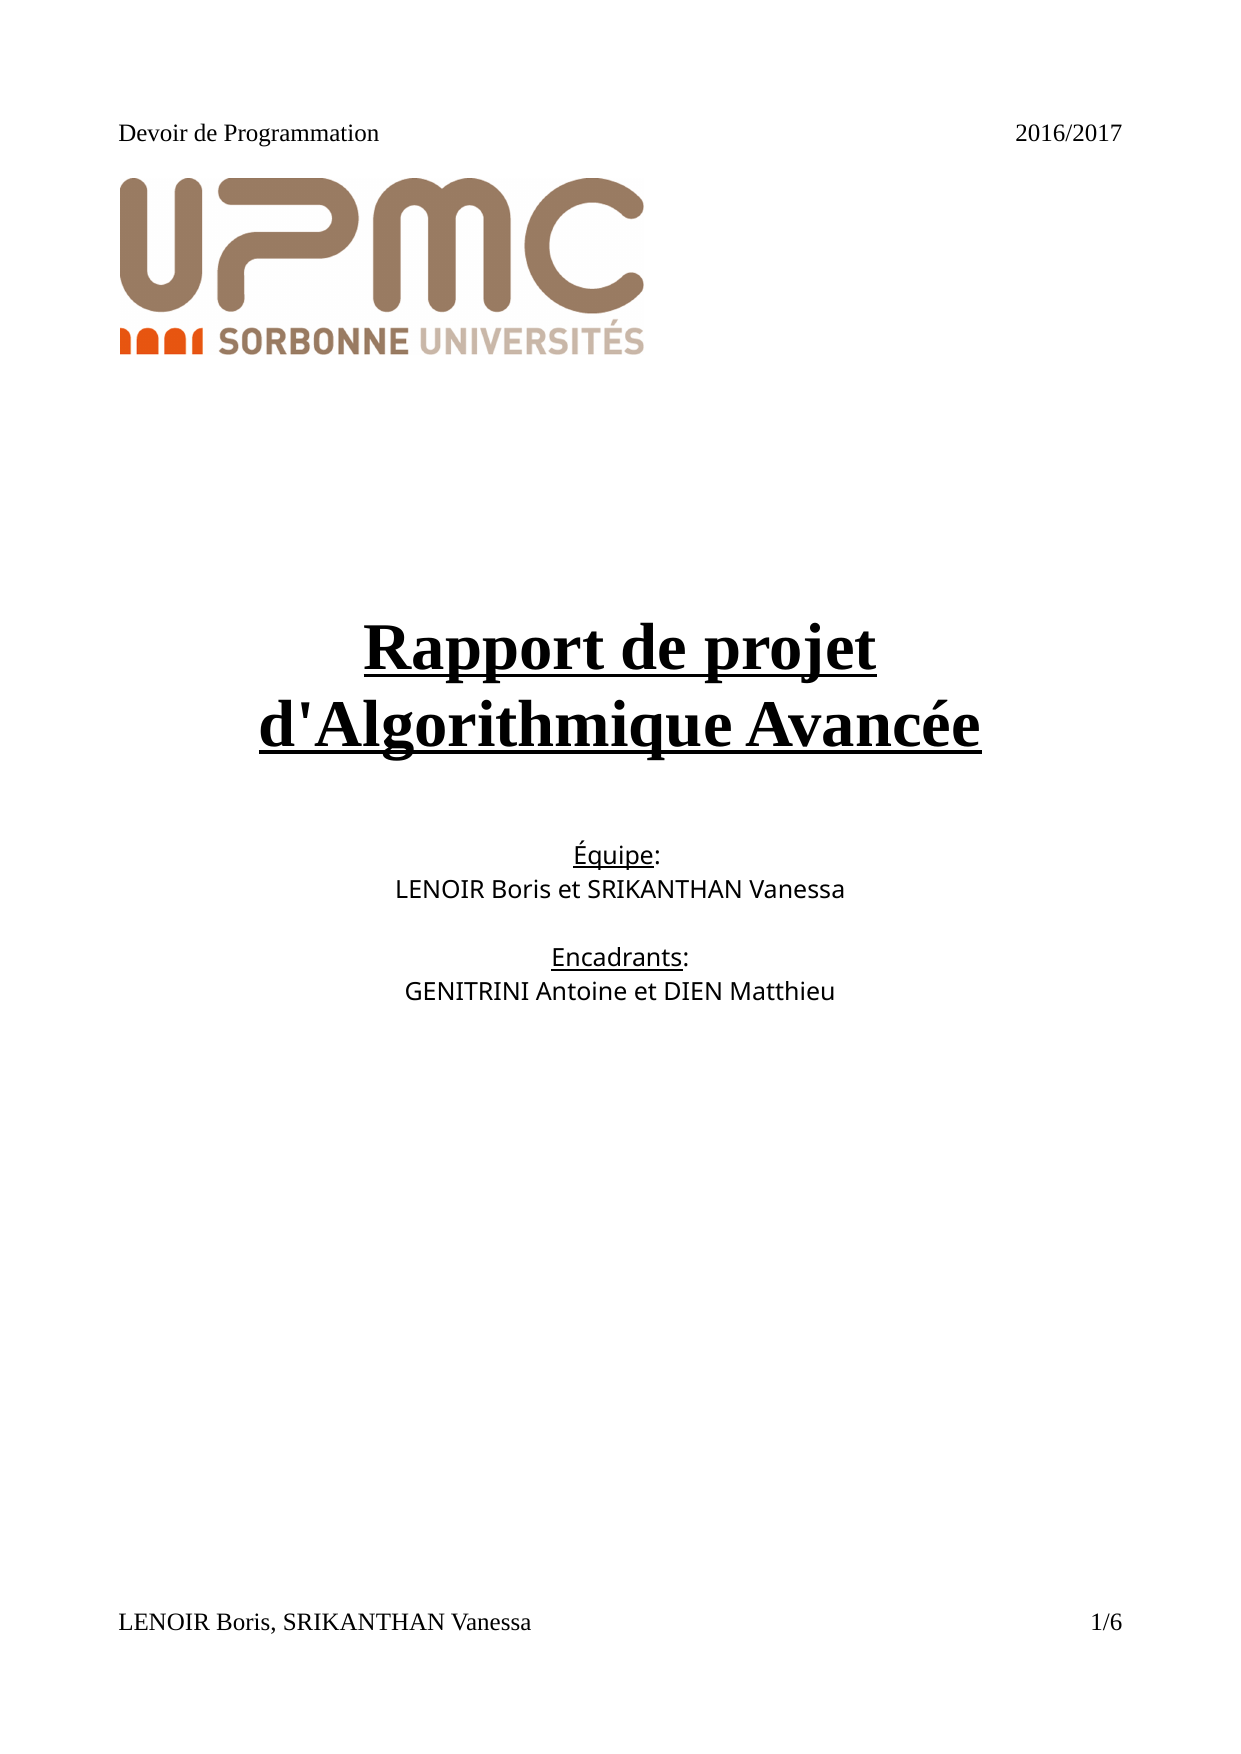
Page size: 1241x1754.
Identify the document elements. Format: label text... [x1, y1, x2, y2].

text GENITRINI Antoine et DIEN Matthieu [118, 974, 1122, 1420]
text Encadrants: [118, 940, 1122, 974]
text LENOIR Boris et SRIKANTHAN Vanessa [118, 872, 1122, 906]
picture [120, 178, 644, 355]
text Rapport de projet d'Algorithmique Avancée Équipe: [118, 608, 1122, 872]
